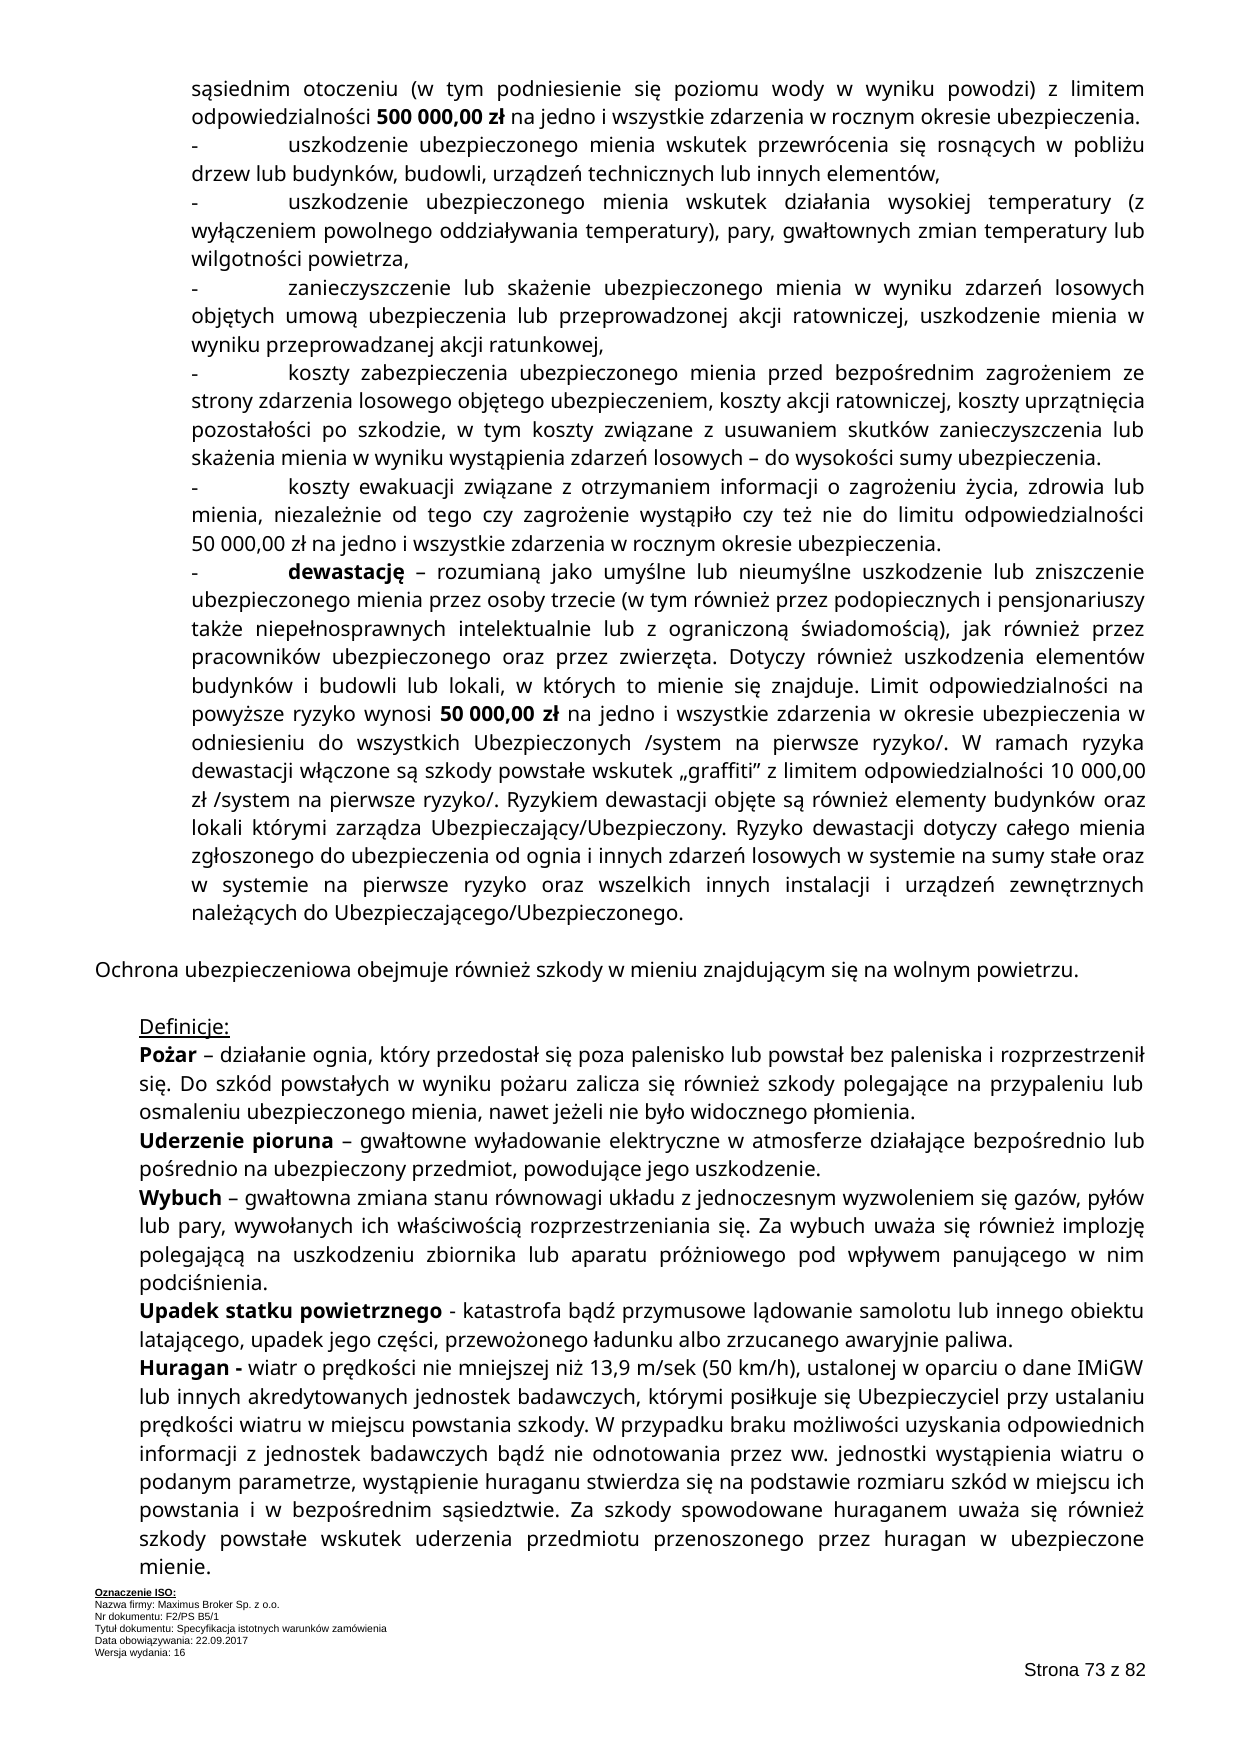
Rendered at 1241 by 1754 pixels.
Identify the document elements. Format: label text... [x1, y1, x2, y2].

list dewastację – rozumianą jako umyślne lub nieumyślne uszkodzenie lub zniszczenie ubezpieczonego mienia przez osoby trzecie (w tym również przez podopiecznych i pensjonariuszy także niepełnosprawnych intelektualnie lub z ograniczoną świadomością), jak również przez pracowników ubezpieczonego oraz przez zwierzęta. Dotyczy również uszkodzenia elementów budynków i budowli lub lokali, w których to mienie się znajduje. Limit odpowiedzialności na powyższe ryzyko wynosi 50 000,00 zł na jedno i wszystkie zdarzenia w okresie ubezpieczenia w odniesieniu do wszystkich Ubezpieczonych /system na pierwsze ryzyko/. W ramach ryzyka dewastacji włączone są szkody powstałe wskutek „graffiti” z limitem odpowiedzialności 10 000,00 zł /system na pierwsze ryzyko/. Ryzykiem dewastacji objęte są również elementy budynków oraz lokali którymi zarządza Ubezpieczający/Ubezpieczony. Ryzyko dewastacji dotyczy całego mienia zgłoszonego do ubezpieczenia od ognia i innych zdarzeń losowych w systemie na sumy stałe oraz w systemie na pierwsze ryzyko oraz wszelkich innych instalacji i urządzeń zewnętrznych należących do Ubezpieczającego/Ubezpieczonego. [191, 557, 1146, 927]
text Uderzenie pioruna – gwałtowne wyładowanie elektryczne w atmosferze działające bezpośrednio lub pośrednio na ubezpieczony przedmiot, powodujące jego uszkodzenie. [139, 1126, 1146, 1183]
text Huragan - wiatr o prędkości nie mniejszej niż 13,9 m/sek (50 km/h), ustalonej w oparciu o dane IMiGW lub innych akredytowanych jednostek badawczych, którymi posiłkuje się Ubezpieczyciel przy ustalaniu prędkości wiatru w miejscu powstania szkody. W przypadku braku możliwości uzyskania odpowiednich informacji z jednostek badawczych bądź nie odnotowania przez ww. jednostki wystąpienia wiatru o podanym parametrze, wystąpienie huraganu stwierdza się na podstawie rozmiaru szkód w miejscu ich powstania i w bezpośrednim sąsiedztwie. Za szkody spowodowane huraganem uważa się również szkody powstałe wskutek uderzenia przedmiotu przenoszonego przez huragan w ubezpieczone mienie. [139, 1353, 1146, 1581]
text Definicje: [139, 1012, 1146, 1041]
list zanieczyszczenie lub skażenie ubezpieczonego mienia w wyniku zdarzeń losowych objętych umową ubezpieczenia lub przeprowadzonej akcji ratowniczej, uszkodzenie mienia w wyniku przeprowadzanej akcji ratunkowej, [191, 273, 1146, 358]
text Pożar – działanie ognia, który przedostał się poza palenisko lub powstał bez paleniska i rozprzestrzenił się. Do szkód powstałych w wyniku pożaru zalicza się również szkody polegające na przypaleniu lub osmaleniu ubezpieczonego mienia, nawet jeżeli nie było widocznego płomienia. [139, 1041, 1146, 1126]
text Wybuch – gwałtowna zmiana stanu równowagi układu z jednoczesnym wyzwoleniem się gazów, pyłów lub pary, wywołanych ich właściwością rozprzestrzeniania się. Za wybuch uważa się również implozję polegającą na uszkodzeniu zbiornika lub aparatu próżniowego pod wpływem panującego w nim podciśnienia. [139, 1183, 1146, 1297]
list koszty zabezpieczenia ubezpieczonego mienia przed bezpośrednim zagrożeniem ze strony zdarzenia losowego objętego ubezpieczeniem, koszty akcji ratowniczej, koszty uprzątnięcia pozostałości po szkodzie, w tym koszty związane z usuwaniem skutków zanieczyszczenia lub skażenia mienia w wyniku wystąpienia zdarzeń losowych – do wysokości sumy ubezpieczenia. [191, 358, 1146, 472]
text Ochrona ubezpieczeniowa obejmuje również szkody w mieniu znajdującym się na wolnym powietrzu. [94, 955, 1146, 984]
list uszkodzenie ubezpieczonego mienia wskutek działania wysokiej temperatury (z wyłączeniem powolnego oddziaływania temperatury), pary, gwałtownych zmian temperatury lub wilgotności powietrza, [191, 187, 1146, 273]
text Upadek statku powietrznego - katastrofa bądź przymusowe lądowanie samolotu lub innego obiektu latającego, upadek jego części, przewożonego ładunku albo zrzucanego awaryjnie paliwa. [139, 1297, 1146, 1353]
list koszty ewakuacji związane z otrzymaniem informacji o zagrożeniu życia, zdrowia lub mienia, niezależnie od tego czy zagrożenie wystąpiło czy też nie do limitu odpowiedzialności 50 000,00 zł na jedno i wszystkie zdarzenia w rocznym okresie ubezpieczenia. [191, 472, 1146, 557]
list sąsiednim otoczeniu (w tym podniesienie się poziomu wody w wyniku powodzi) z limitem odpowiedzialności 500 000,00 zł na jedno i wszystkie zdarzenia w rocznym okresie ubezpieczenia. [191, 74, 1146, 131]
list uszkodzenie ubezpieczonego mienia wskutek przewrócenia się rosnących w pobliżu drzew lub budynków, budowli, urządzeń technicznych lub innych elementów, [191, 131, 1146, 187]
